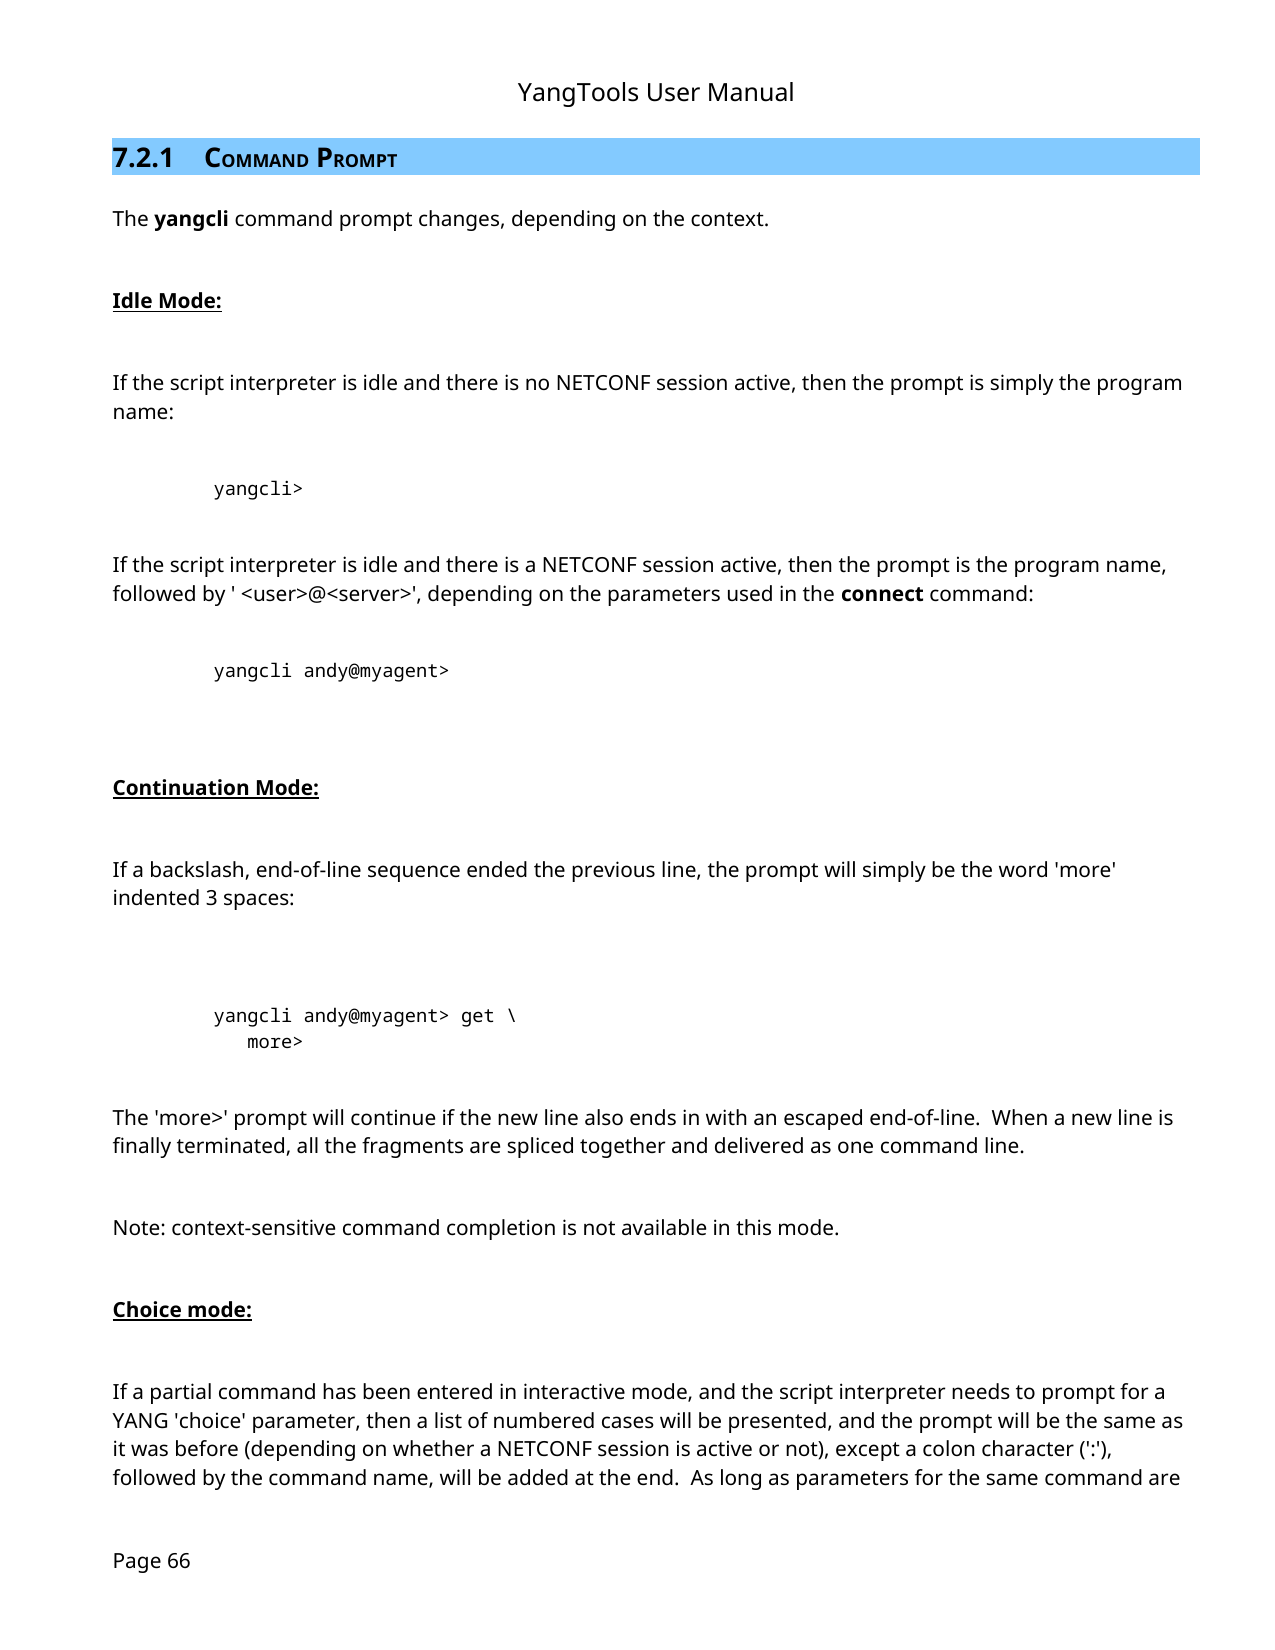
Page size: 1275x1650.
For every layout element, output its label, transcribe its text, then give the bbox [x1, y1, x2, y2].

text If a backslash, end-of-line sequence ended the previous line, the prompt will simply be the word 'more' indented 3 spaces: [112, 855, 1200, 912]
subtitle Command Prompt [112, 138, 1200, 175]
text Note: context-sensitive command completion is not available in this mode. [112, 1213, 1200, 1242]
text The yangcli command prompt changes, depending on the context. [112, 204, 1200, 233]
text If the script interpreter is idle and there is no NETCONF session active, then the prompt is simply the program name: [112, 368, 1200, 425]
text yangcli andy@myagent> [139, 657, 1200, 683]
text The 'more>' prompt will continue if the new line also ends in with an escaped end-of-line. When a new line is finally terminated, all the fragments are spliced together and delivered as one command line. [112, 1103, 1200, 1160]
text Idle Mode: [112, 286, 1200, 315]
text Continuation Mode: [112, 773, 1200, 801]
text If a partial command has been entered in interactive mode, and the script interpreter needs to prompt for a YANG 'choice' parameter, then a list of numbered cases will be presented, and the prompt will be the same as it was before (depending on whether a NETCONF session is active or not), except a colon character (':'), followed by the command name, will be added at the end. As long as parameters for the same command are [112, 1377, 1200, 1491]
text If the script interpreter is idle and there is a NETCONF session active, then the prompt is the program name, followed by ' <user>@<server>', depending on the parameters used in the connect command: [112, 550, 1200, 607]
text Choice mode: [112, 1295, 1200, 1324]
text yangcli> [139, 475, 1200, 501]
text yangcli andy@myagent> get \ more> [139, 1003, 1200, 1054]
